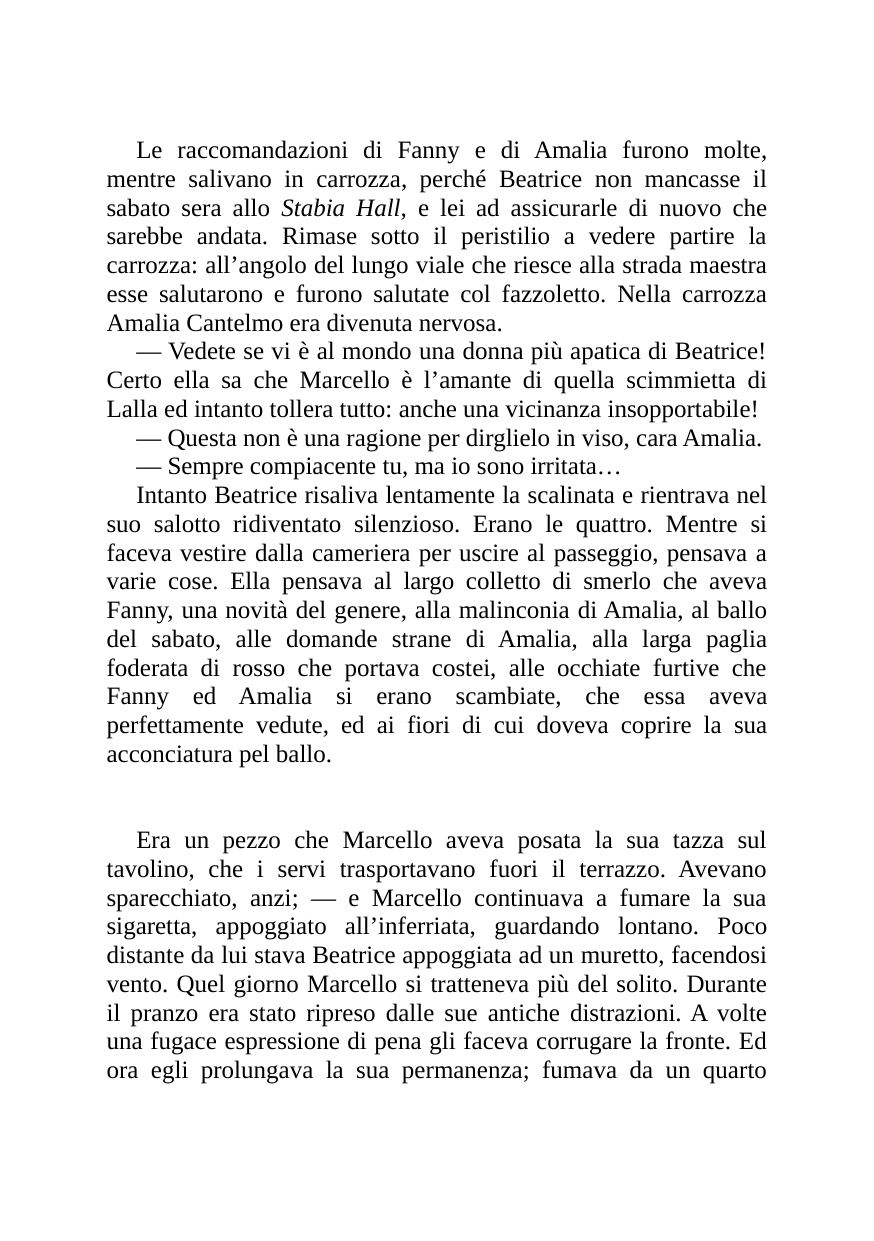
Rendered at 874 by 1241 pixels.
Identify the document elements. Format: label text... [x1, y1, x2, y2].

text — Sempre compiacente tu, ma io sono irritata… [106, 451, 768, 480]
text — Questa non è una ragione per dirglielo in viso, cara Amalia. [106, 423, 768, 451]
text Le raccomandazioni di Fanny e di Amalia furono molte, mentre salivano in carrozza, perché Beatrice non mancasse il sabato sera allo Stabia Hall, e lei ad assicurarle di nuovo che sarebbe andata. Rimase sotto il peristilio a vedere partire la carrozza: all’angolo del lungo viale che riesce alla strada maestra esse salutarono e furono salutate col fazzoletto. Nella carrozza Amalia Cantelmo era divenuta nervosa. [106, 135, 768, 336]
text Intanto Beatrice risaliva lentamente la scalinata e rientrava nel suo salotto ridiventato silenzioso. Erano le quattro. Mentre si faceva vestire dalla cameriera per uscire al passeggio, pensava a varie cose. Ella pensava al largo colletto di smerlo che aveva Fanny, una novità del genere, alla malinconia di Amalia, al ballo del sabato, alle domande strane di Amalia, alla larga paglia foderata di rosso che portava costei, alle occhiate furtive che Fanny ed Amalia si erano scambiate, che essa aveva perfettamente vedute, ed ai fiori di cui doveva coprire la sua acconciatura pel ballo. [106, 480, 768, 768]
text — Vedete se vi è al mondo una donna più apatica di Beatrice! Certo ella sa che Marcello è l’amante di quella scimmietta di Lalla ed intanto tollera tutto: anche una vicinanza insopportabile! [106, 336, 768, 423]
text Era un pezzo che Marcello aveva posata la sua tazza sul tavolino, che i servi trasportavano fuori il terrazzo. Avevano sparecchiato, anzi; — e Marcello continuava a fumare la sua sigaretta, appoggiato all’inferriata, guardando lontano. Poco distante da lui stava Beatrice appoggiata ad un muretto, facendosi vento. Quel giorno Marcello si tratteneva più del solito. Durante il pranzo era stato ripreso dalle sue antiche distrazioni. A volte una fugace espressione di pena gli faceva corrugare la fronte. Ed ora egli prolungava la sua permanenza; fumava da un quarto [106, 825, 768, 1084]
